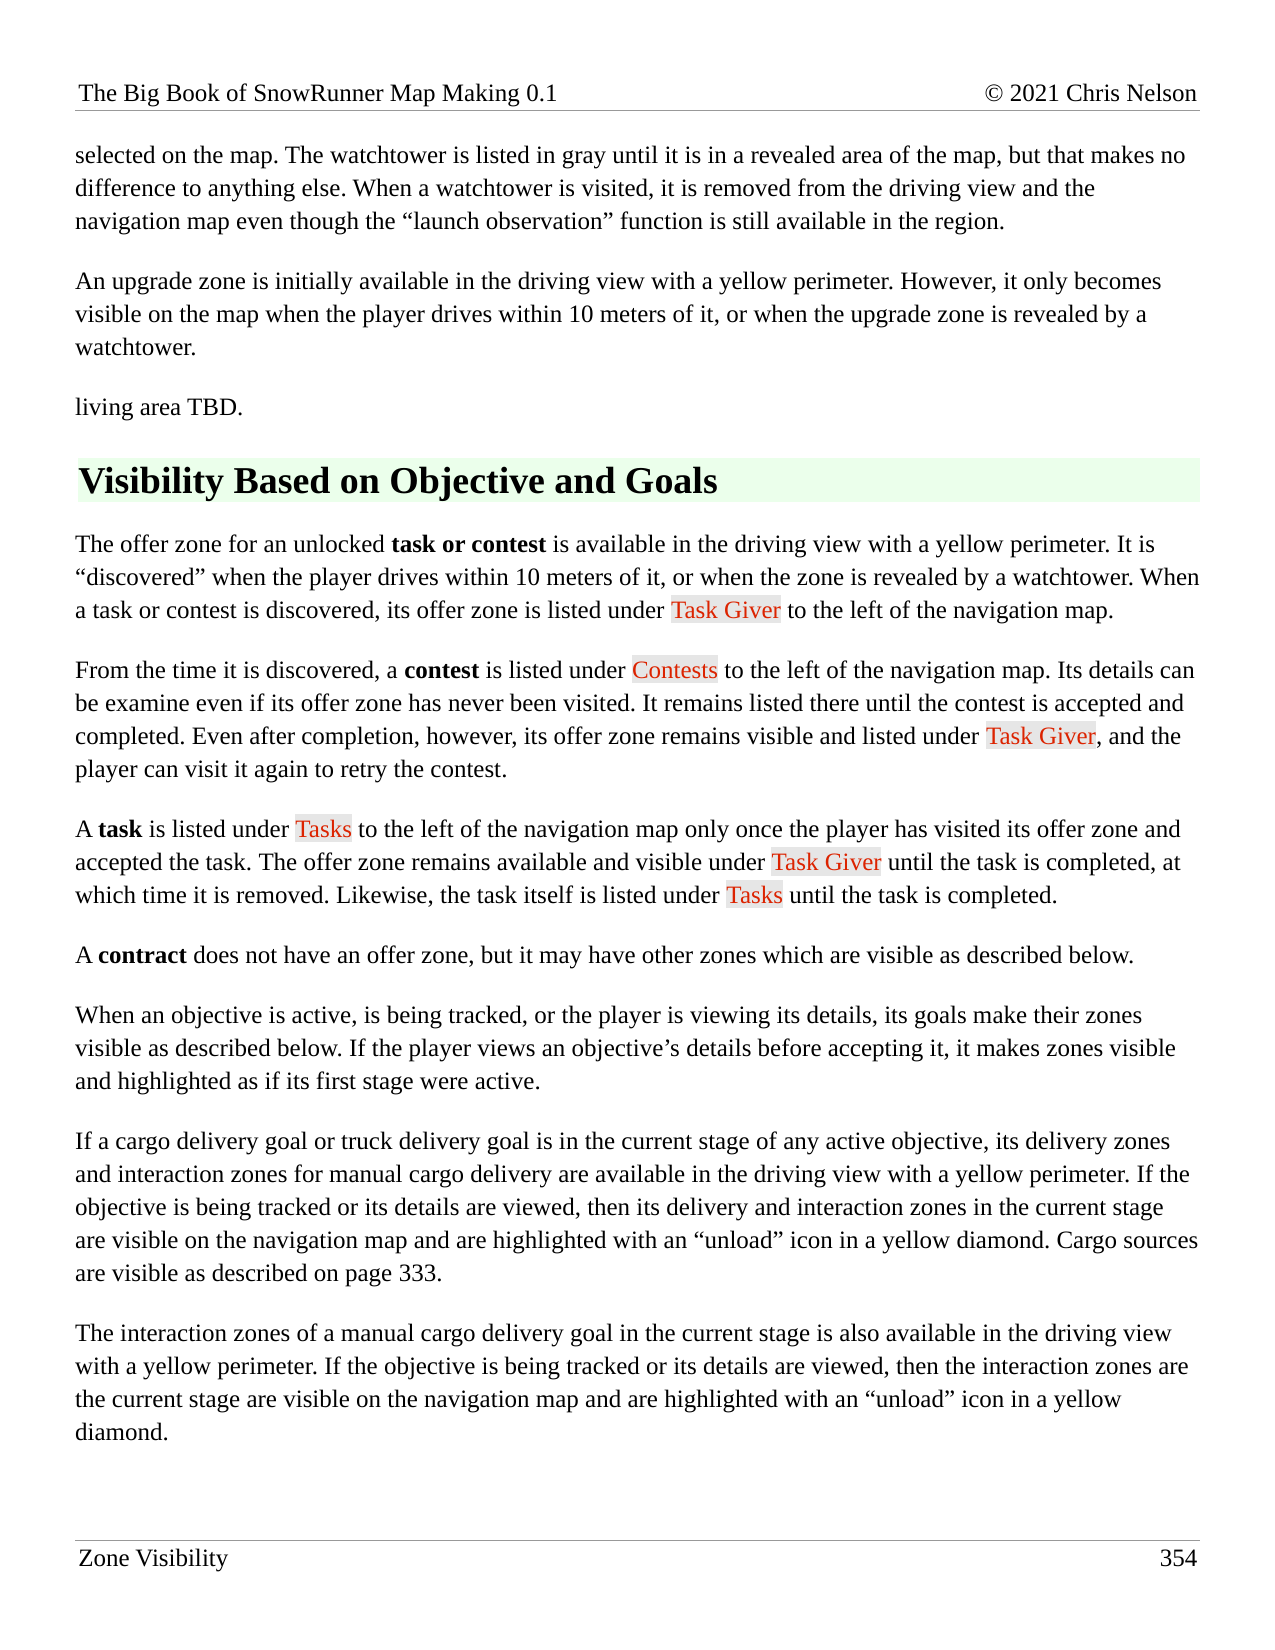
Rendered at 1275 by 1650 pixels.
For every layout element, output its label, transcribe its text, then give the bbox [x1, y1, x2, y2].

text If a cargo delivery goal or truck delivery goal is in the current stage of any active objective, its delivery zones and interaction zones for manual cargo delivery are available in the driving view with a yellow perimeter. If the objective is being tracked or its details are viewed, then its delivery and interaction zones in the current stage are visible on the navigation map and are highlighted with an “unload” icon in a yellow diamond. Cargo sources are visible as described on page 333. [75, 1126, 1200, 1287]
text The interaction zones of a manual cargo delivery goal in the current stage is also available in the driving view with a yellow perimeter. If the objective is being tracked or its details are viewed, then the interaction zones are the current stage are visible on the navigation map and are highlighted with an “unload” icon in a yellow diamond. [75, 1318, 1200, 1446]
text A task is listed under Tasks to the left of the navigation map only once the player has visited its offer zone and accepted the task. The offer zone remains available and visible under Task Giver until the task is completed, at which time it is removed. Likewise, the task itself is listed under Tasks until the task is completed. [75, 814, 1200, 908]
text The offer zone for an unlocked task or contest is available in the driving view with a yellow perimeter. It is “discovered” when the player drives within 10 meters of it, or when the zone is revealed by a watchtower. When a task or contest is discovered, its offer zone is listed under Task Giver to the left of the navigation map. [75, 529, 1200, 623]
text From the time it is discovered, a contest is listed under Contests to the left of the navigation map. Its details can be examine even if its offer zone has never been visited. It remains listed there until the contest is accepted and completed. Even after completion, however, its offer zone remains visible and listed under Task Giver, and the player can visit it again to retry the contest. [75, 655, 1200, 782]
text A contract does not have an offer zone, but it may have other zones which are visible as described below. [75, 940, 1200, 968]
text An upgrade zone is initially available in the driving view with a yellow perimeter. However, it only becomes visible on the map when the player drives within 10 meters of it, or when the upgrade zone is revealed by a watchtower. [75, 266, 1200, 361]
text When an objective is active, is being tracked, or the player is viewing its details, its goals make their zones visible as described below. If the player views an objective’s details before accepting it, it makes zones visible and highlighted as if its first stage were active. [75, 1000, 1200, 1094]
text selected on the map. The watchtower is listed in gray until it is in a revealed area of the map, but that makes no difference to anything else. When a watchtower is visited, it is removed from the driving view and the navigation map even though the “launch observation” function is still available in the region. [75, 140, 1200, 235]
text living area TBD. [75, 392, 1200, 421]
subtitle Visibility Based on Objective and Goals [78, 458, 1200, 502]
